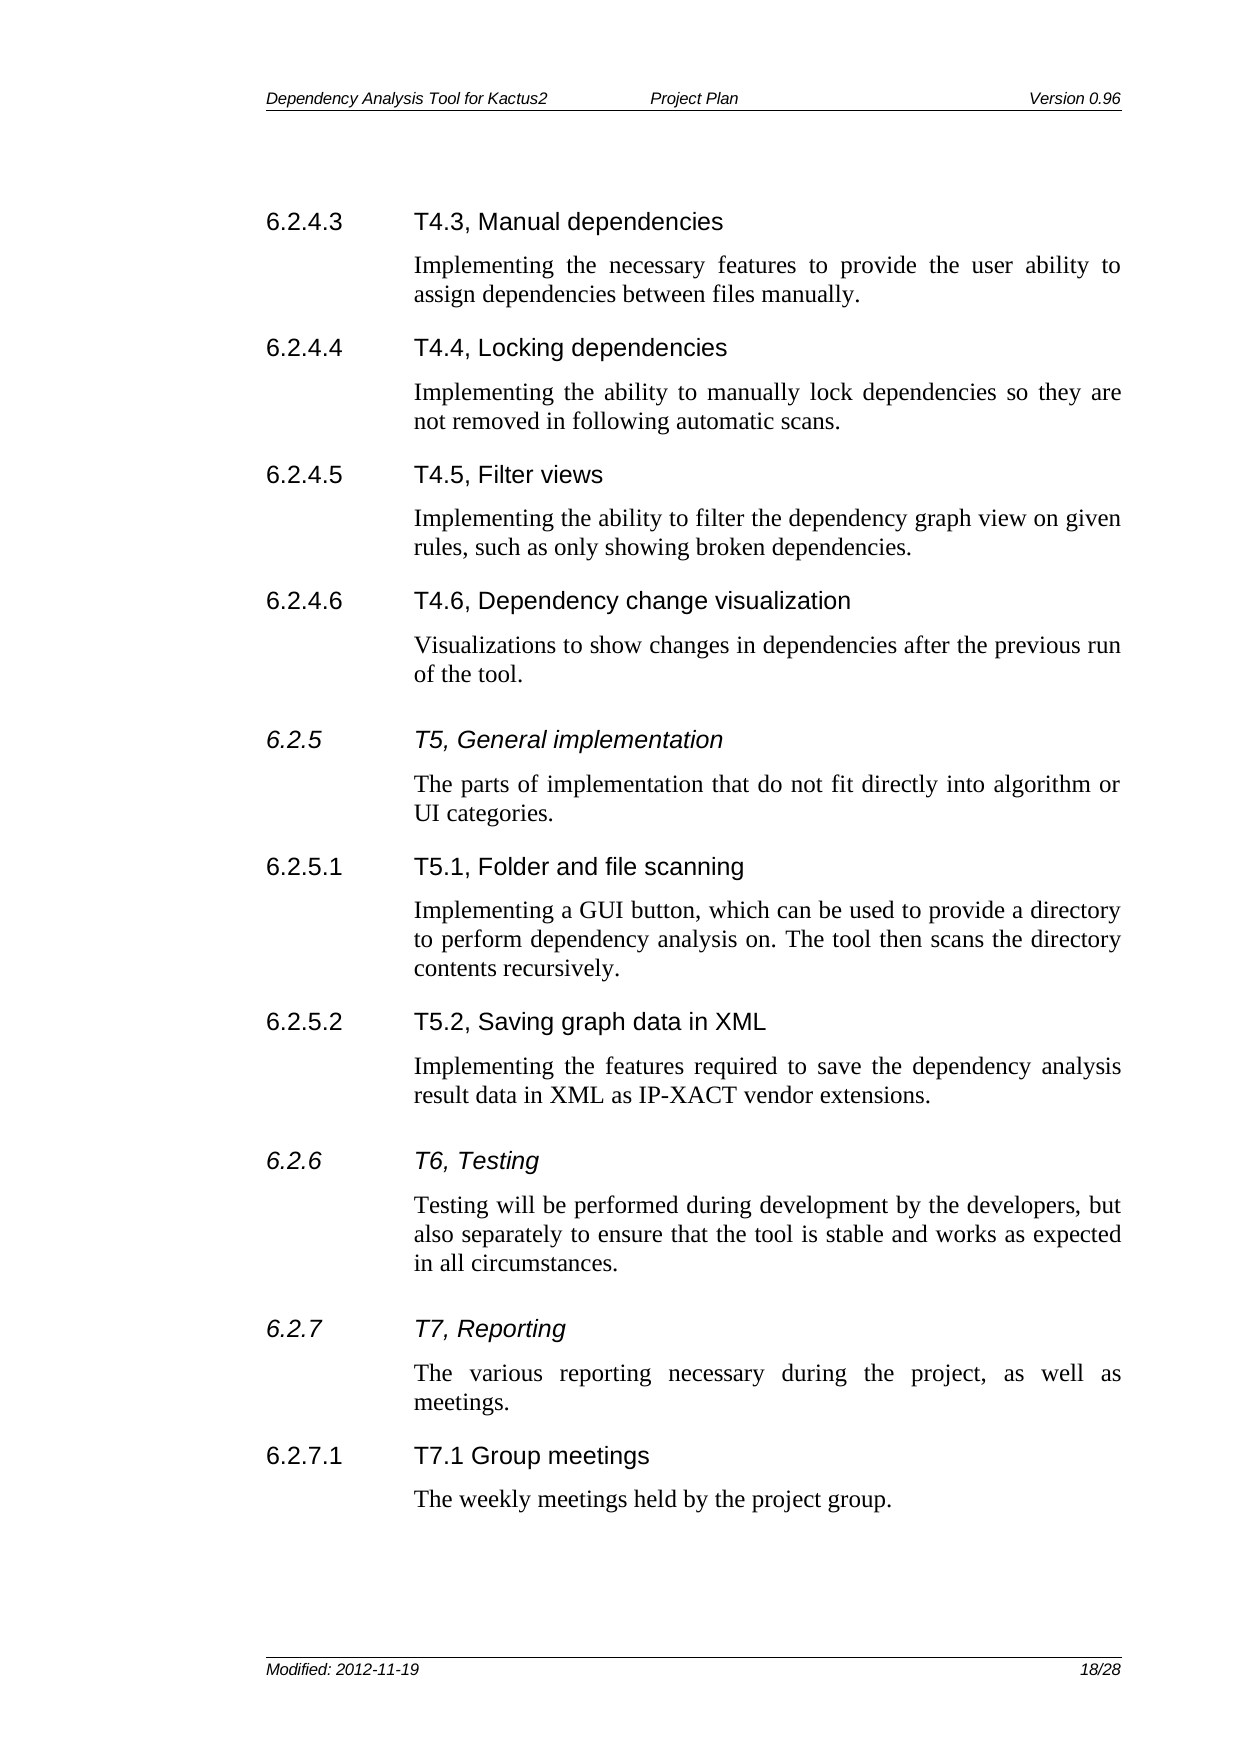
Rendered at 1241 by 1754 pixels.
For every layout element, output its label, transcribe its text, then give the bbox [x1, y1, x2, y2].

text The parts of implementation that do not fit directly into algorithm or UI categories. [413, 769, 1122, 827]
text The various reporting necessary during the project, as well as meetings. [413, 1358, 1122, 1416]
subtitle T5.2, Saving graph data in XML [266, 1007, 1122, 1036]
text Testing will be performed during development by the developers, but also separately to ensure that the tool is stable and works as expected in all circumstances. [413, 1189, 1122, 1277]
text Implementing the ability to filter the dependency graph view on given rules, such as only showing broken dependencies. [413, 503, 1122, 561]
text Implementing a GUI button, which can be used to provide a directory to perform dependency analysis on. The tool then scans the directory contents recursively. [413, 895, 1122, 982]
text Visualizations to show changes in dependencies after the previous run of the tool. [413, 630, 1122, 688]
subtitle T7, Reporting [266, 1314, 1122, 1343]
subtitle T4.5, Filter views [266, 460, 1122, 489]
subtitle T5.1, Folder and file scanning [266, 852, 1122, 881]
subtitle T4.3, Manual dependencies [266, 207, 1122, 236]
text Implementing the ability to manually lock dependencies so they are not removed in following automatic scans. [413, 377, 1122, 435]
text The weekly meetings held by the project group. [413, 1484, 1122, 1513]
subtitle T6, Testing [266, 1146, 1122, 1175]
subtitle T4.6, Dependency change visualization [266, 586, 1122, 615]
text Implementing the necessary features to provide the user ability to assign dependencies between files manually. [413, 250, 1122, 308]
subtitle T5, General implementation [266, 725, 1122, 754]
text Implementing the features required to save the dependency analysis result data in XML as IP-XACT vendor extensions. [413, 1051, 1122, 1109]
subtitle T4.4, Locking dependencies [266, 333, 1122, 362]
subtitle T7.1 Group meetings [266, 1441, 1122, 1469]
